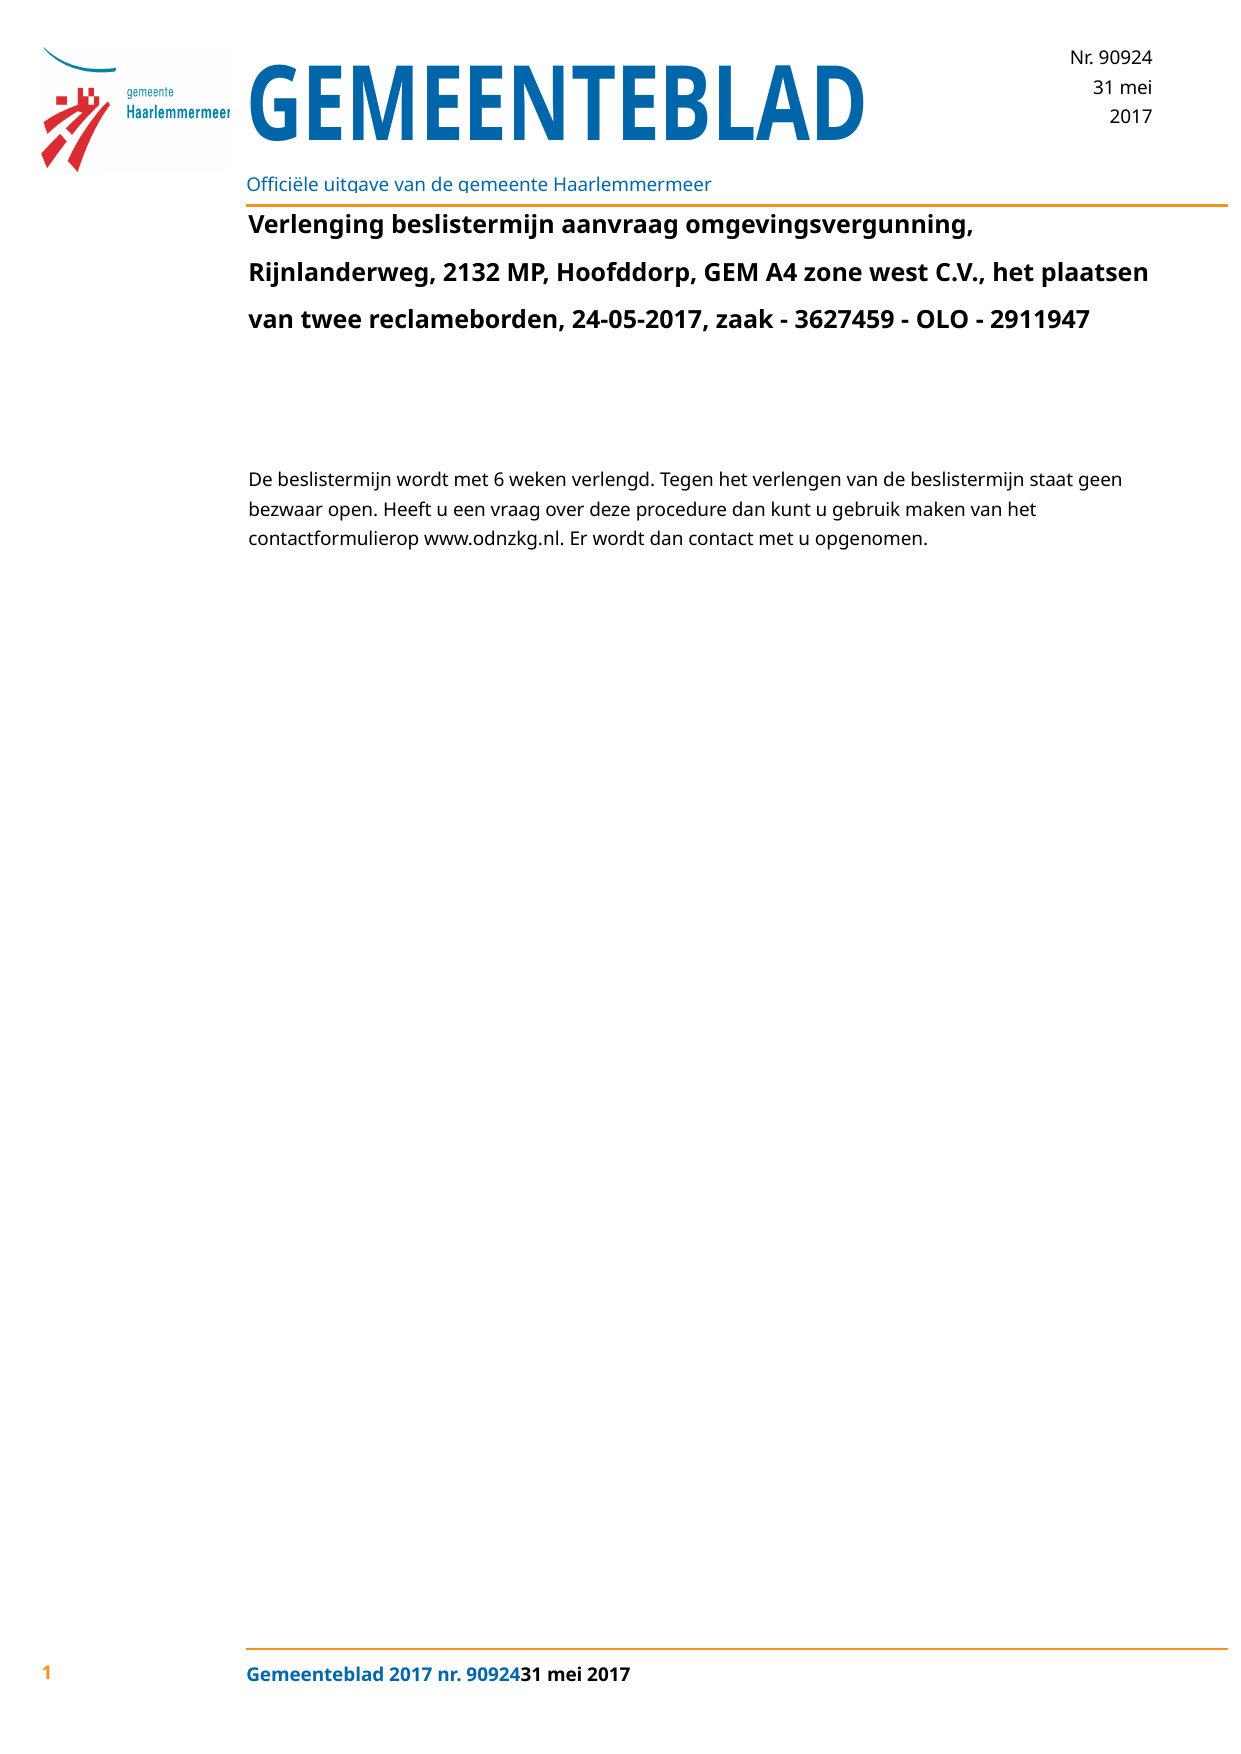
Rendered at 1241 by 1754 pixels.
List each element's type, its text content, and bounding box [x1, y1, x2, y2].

text De beslistermijn wordt met 6 weken verlengd. Tegen het verlengen van de beslistermijn staat geen bezwaar open. Heeft u een vraag over deze procedure dan kunt u gebruik maken van het contactformulierop www.odnzkg.nl. Er wordt dan contact met u opgenomen. [248, 466, 1152, 551]
picture [41, 47, 231, 172]
text Verlenging beslistermijn aanvraag omgevingsvergunning, Rijnlanderweg, 2132 MP, Hoofddorp, GEM A4 zone west C.V., het plaatsen van twee reclameborden, 24-05-2017, zaak - 3627459 - OLO - 2911947 [248, 207, 1152, 336]
